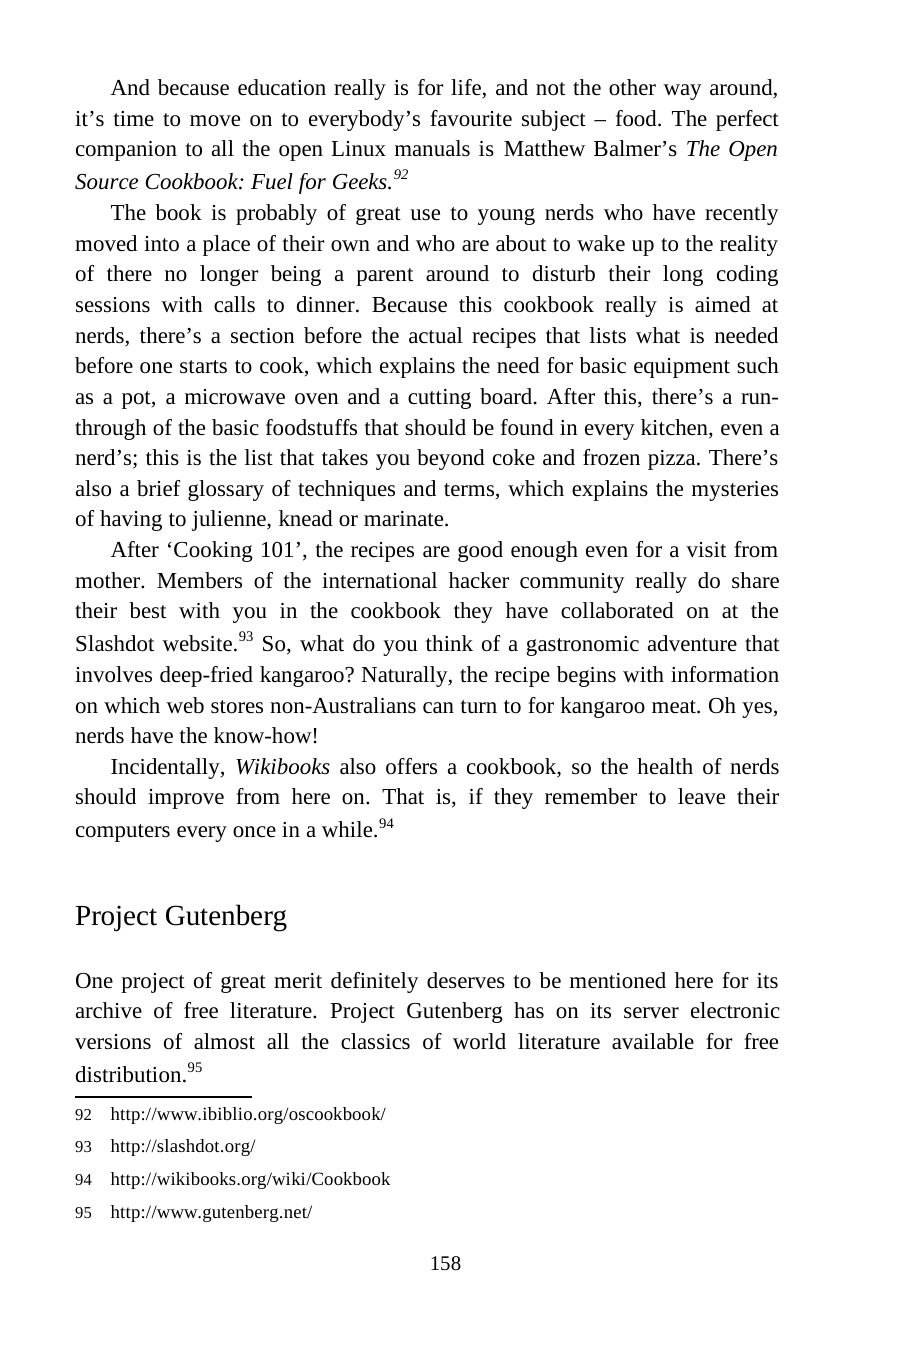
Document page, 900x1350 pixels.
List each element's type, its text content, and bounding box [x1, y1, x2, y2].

text http://www.gutenberg.net/ [75, 1201, 780, 1222]
text http://slashdot.org/ [75, 1136, 780, 1157]
text http://www.ibiblio.org/oscookbook/ [75, 1103, 780, 1124]
subtitle Project Gutenberg [75, 900, 780, 932]
text http://wikibooks.org/wiki/Cookbook [75, 1169, 780, 1190]
text Incidentally, Wikibooks also offers a cookbook, so the health of nerds should improve from here on. That is, if they remember to leave their computers every once in a while. [75, 754, 780, 843]
text After ‘Cooking 101’, the recipes are good enough even for a visit from mother. Members of the international hacker community really do share their best with you in the cookbook they have collaborated on at the Slashdot website. So, what do you think of a gastronomic adventure that involves deep-fried kangaroo? Naturally, the recipe begins with information on which web stores non-Australians can turn to for kangaroo meat. Oh yes, nerds have the know-how! [75, 537, 780, 749]
text One project of great merit definitely deserves to be mentioned here for its archive of free literature. Project Gutenberg has on its server electronic versions of almost all the classics of world literature available for free distribution. [75, 968, 780, 1087]
text The book is probably of great use to young nerds who have recently moved into a place of their own and who are about to wake up to the reality of there no longer being a parent around to disturb their long coding sessions with calls to dinner. Because this cookbook really is aimed at nerds, there’s a section before the actual recipes that lists what is needed before one starts to cook, which explains the need for basic equipment such as a pot, a microwave oven and a cutting board. After this, there’s a run-through of the basic foodstuffs that should be found in every kitchen, even a nerd’s; this is the list that takes you beyond coke and frozen pizza. There’s also a brief glossary of techniques and terms, which explains the mysteries of having to julienne, knead or marinate. [75, 200, 780, 532]
text And because education really is for life, and not the other way around, it’s time to move on to everybody’s favourite subject – food. The perfect companion to all the open Linux manuals is Matthew Balmer’s The Open Source Cookbook: Fuel for Geeks. [75, 75, 780, 195]
